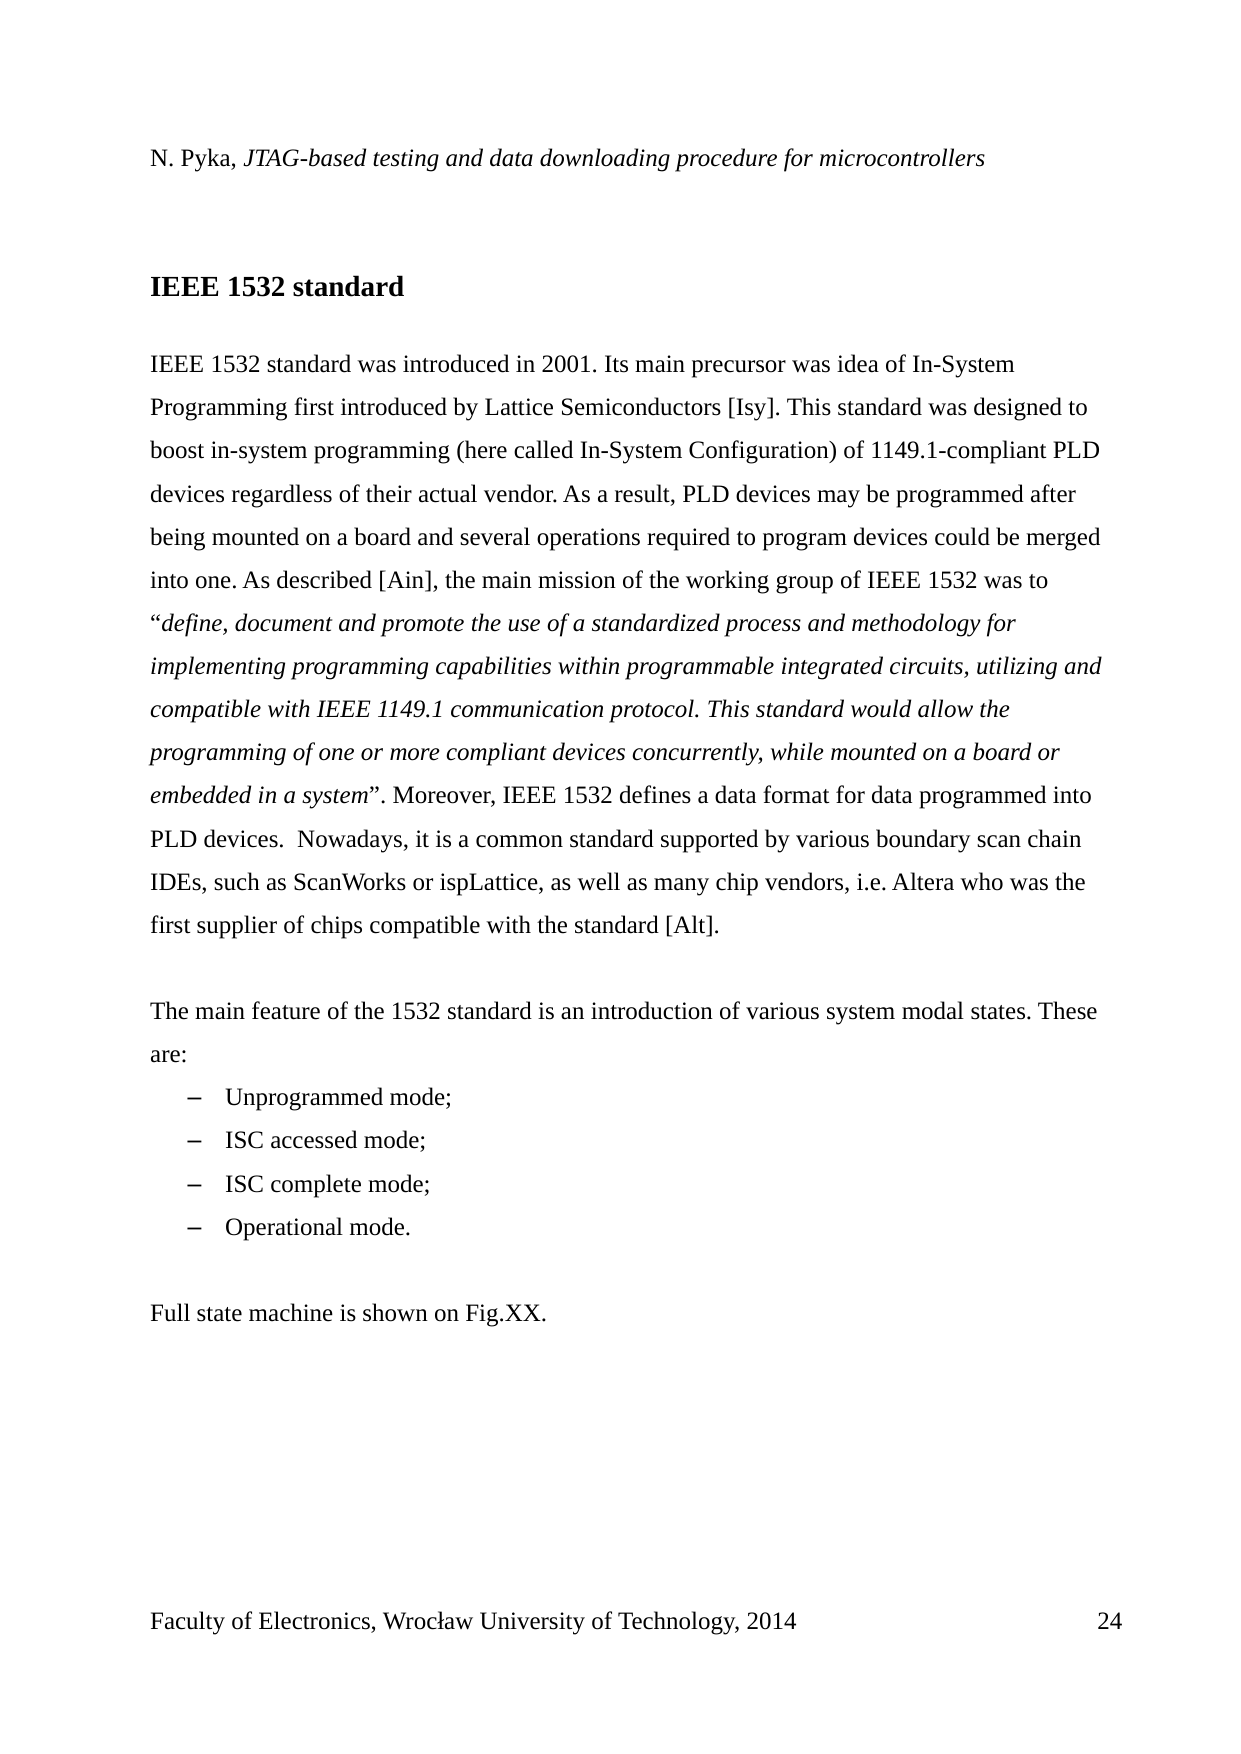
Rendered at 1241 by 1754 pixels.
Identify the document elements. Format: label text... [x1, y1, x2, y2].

list Unprogrammed mode; [187, 1082, 1122, 1111]
text The main feature of the 1532 standard is an introduction of various system modal states. These are: [150, 996, 1122, 1068]
text Full state machine is shown on Fig.XX. [150, 1298, 1122, 1327]
subtitle IEEE 1532 standard [150, 269, 1122, 303]
text IEEE 1532 standard was introduced in 2001. Its main precursor was idea of In-System Programming first introduced by Lattice Semiconductors [Isy]. This standard was designed to boost in-system programming (here called In-System Configuration) of 1149.1-compliant PLD devices regardless of their actual vendor. As a result, PLD devices may be programmed after being mounted on a board and several operations required to program devices could be merged into one. As described [Ain], the main mission of the working group of IEEE 1532 was to “define, document and promote the use of a standardized process and methodology for implementing programming capabilities within programmable integrated circuits, utilizing and compatible with IEEE 1149.1 communication protocol. This standard would allow the programming of one or more compliant devices concurrently, while mounted on a board or embedded in a system”. Moreover, IEEE 1532 defines a data format for data programmed into PLD devices. Nowadays, it is a common standard supported by various boundary scan chain IDEs, such as ScanWorks or ispLattice, as well as many chip vendors, i.e. Altera who was the first supplier of chips compatible with the standard [Alt]. [150, 349, 1122, 939]
list ISC accessed mode; [187, 1126, 1122, 1154]
list Operational mode. [187, 1212, 1122, 1241]
list ISC complete mode; [187, 1169, 1122, 1197]
